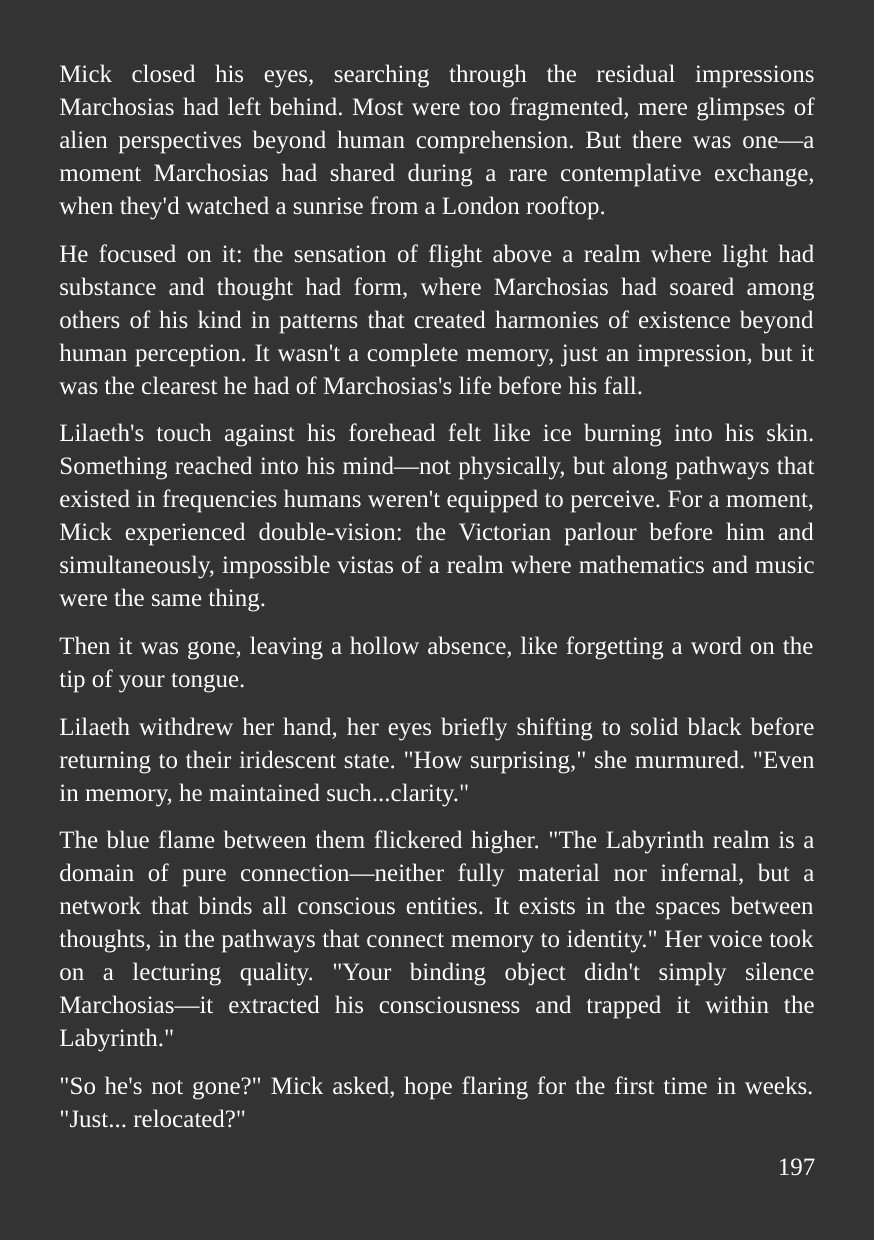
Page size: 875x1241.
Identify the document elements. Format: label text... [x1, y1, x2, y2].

text Lilaeth's touch against his forehead felt like ice burning into his skin. Something reached into his mind—not physically, but along pathways that existed in frequencies humans weren't equipped to perceive. For a moment, Mick experienced double-vision: the Victorian parlour before him and simultaneously, impossible vistas of a realm where mathematics and music were the same thing. [59, 418, 815, 612]
text Lilaeth withdrew her hand, her eyes briefly shifting to solid black before returning to their iridescent state. "How surprising," she murmured. "Even in memory, he maintained such...clarity." [59, 712, 815, 807]
text "So he's not gone?" Mick asked, hope flaring for the first time in weeks. "Just... relocated?" [59, 1071, 815, 1133]
text Then it was gone, leaving a hollow absence, like forgetting a word on the tip of your tongue. [59, 631, 815, 693]
text He focused on it: the sensation of flight above a realm where light had substance and thought had form, where Marchosias had soared among others of his kind in patterns that created harmonies of existence beyond human perception. It wasn't a complete memory, just an impression, but it was the clearest he had of Marchosias's life before his fall. [59, 239, 815, 399]
text Mick closed his eyes, searching through the residual impressions Marchosias had left behind. Most were too fragmented, mere glimpses of alien perspectives beyond human comprehension. But there was one—a moment Marchosias had shared during a rare contemplative exchange, when they'd watched a sunrise from a London rooftop. [59, 59, 815, 220]
text The blue flame between them flickered higher. "The Labyrinth realm is a domain of pure connection—neither fully material nor infernal, but a network that binds all conscious entities. It exists in the spaces between thoughts, in the pathways that connect memory to identity." Her voice took on a lecturing quality. "Your binding object didn't simply silence Marchosias—it extracted his consciousness and trapped it within the Labyrinth." [59, 825, 815, 1052]
